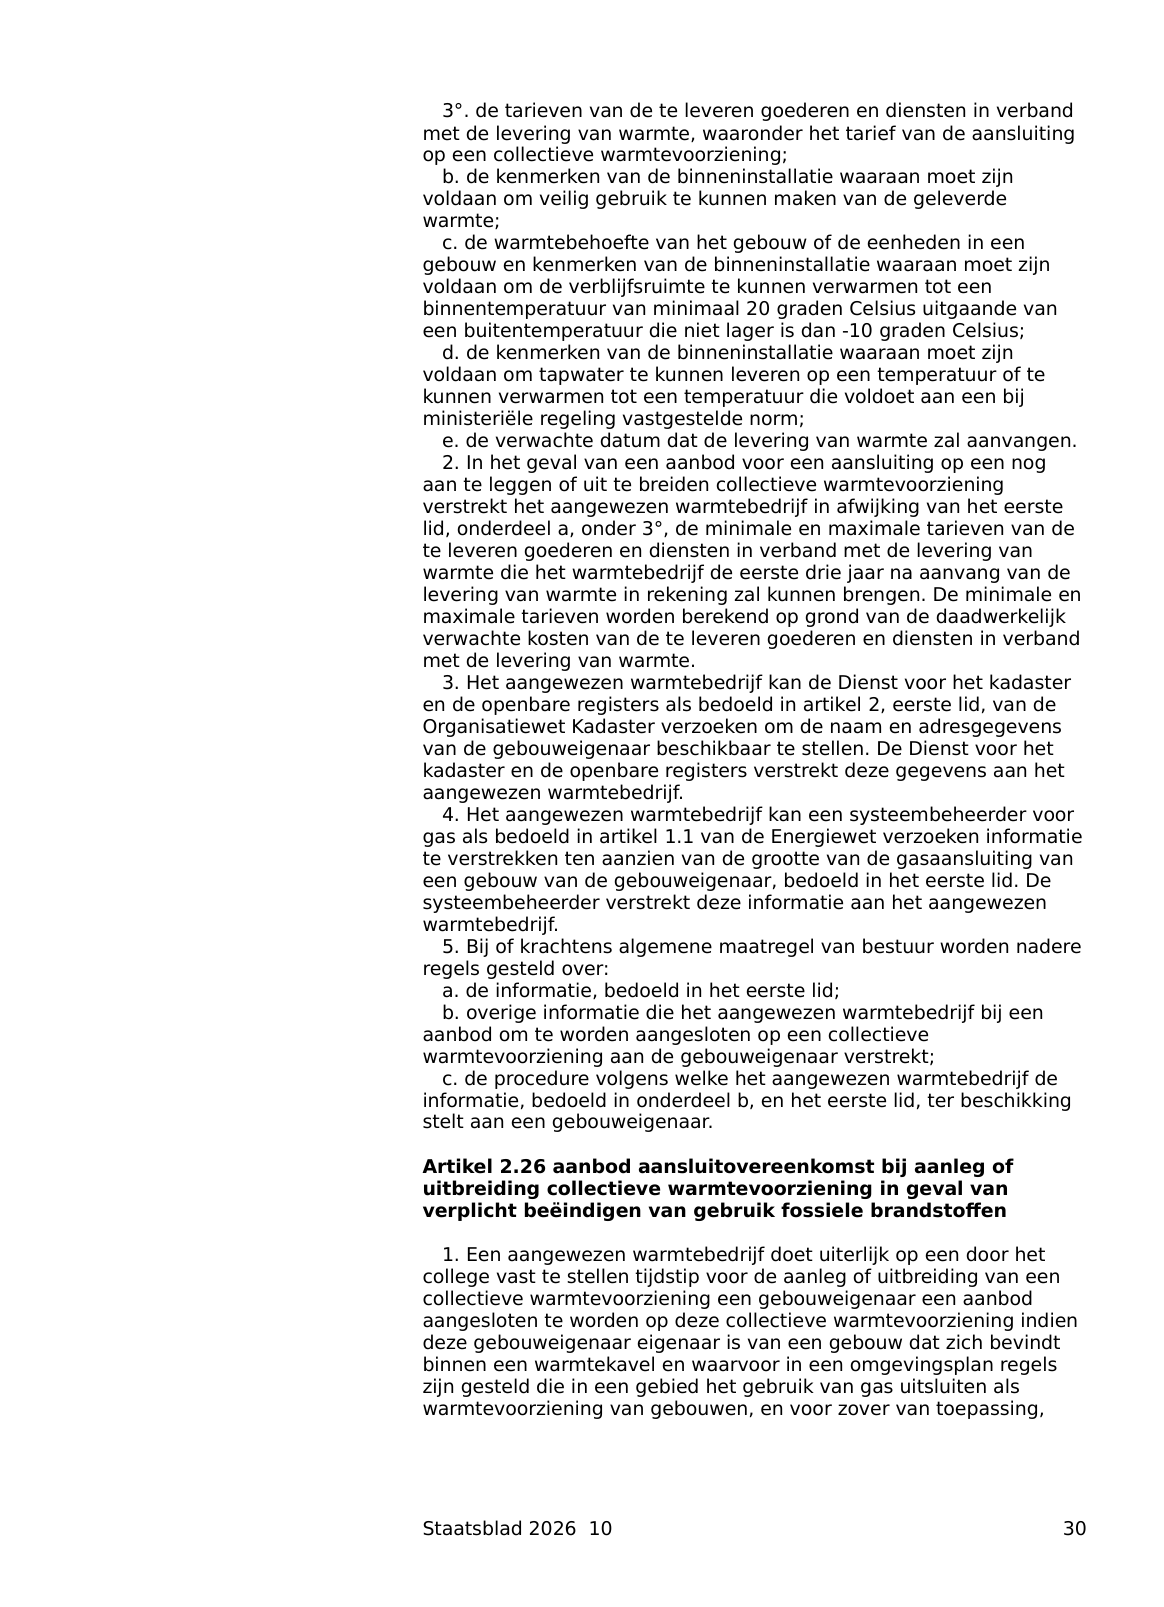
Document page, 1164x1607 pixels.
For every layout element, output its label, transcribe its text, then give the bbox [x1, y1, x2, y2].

text 2. In het geval van een aanbod voor een aansluiting op een nog aan te leggen of uit te breiden collectieve warmtevoorziening verstrekt het aangewezen warmtebedrijf in afwijking van het eerste lid, onderdeel a, onder 3°, de minimale en maximale tarieven van de te leveren goederen en diensten in verband met de levering van warmte die het warmtebedrijf de eerste drie jaar na aanvang van de levering van warmte in rekening zal kunnen brengen. De minimale en maximale tarieven worden berekend op grond van de daadwerkelijk verwachte kosten van de te leveren goederen en diensten in verband met de levering van warmte. [422, 452, 1087, 672]
text b. de kenmerken van de binneninstallatie waaraan moet zijn voldaan om veilig gebruik te kunnen maken van de geleverde warmte; [422, 166, 1087, 232]
text a. de informatie, bedoeld in het eerste lid; [422, 979, 1087, 1002]
text 3. Het aangewezen warmtebedrijf kan de Dienst voor het kadaster en de openbare registers als bedoeld in artikel 2, eerste lid, van de Organisatiewet Kadaster verzoeken om de naam en adresgegevens van de gebouweigenaar beschikbaar te stellen. De Dienst voor het kadaster en de openbare registers verstrekt deze gegevens aan het aangewezen warmtebedrijf. [422, 672, 1087, 804]
text b. overige informatie die het aangewezen warmtebedrijf bij een aanbod om te worden aangesloten op een collectieve warmtevoorziening aan de gebouweigenaar verstrekt; [422, 1002, 1087, 1067]
text 4. Het aangewezen warmtebedrijf kan een systeembeheerder voor gas als bedoeld in artikel 1.1 van de Energiewet verzoeken informatie te verstrekken ten aanzien van de grootte van de gasaansluiting van een gebouw van de gebouweigenaar, bedoeld in het eerste lid. De systeembeheerder verstrekt deze informatie aan het aangewezen warmtebedrijf. [422, 804, 1087, 936]
subtitle Artikel 2.26 aanbod aansluitovereenkomst bij aanleg of uitbreiding collectieve warmtevoorziening in geval van verplicht beëindigen van gebruik fossiele brandstoffen [422, 1156, 1087, 1222]
text c. de procedure volgens welke het aangewezen warmtebedrijf de informatie, bedoeld in onderdeel b, en het eerste lid, ter beschikking stelt aan een gebouweigenaar. [422, 1067, 1087, 1133]
text e. de verwachte datum dat de levering van warmte zal aanvangen. [422, 430, 1087, 452]
text 1. Een aangewezen warmtebedrijf doet uiterlijk op een door het college vast te stellen tijdstip voor de aanleg of uitbreiding van een collectieve warmtevoorziening een gebouweigenaar een aanbod aangesloten te worden op deze collectieve warmtevoorziening indien deze gebouweigenaar eigenaar is van een gebouw dat zich bevindt binnen een warmtekavel en waarvoor in een omgevingsplan regels zijn gesteld die in een gebied het gebruik van gas uitsluiten als warmtevoorziening van gebouwen, en voor zover van toepassing, [422, 1244, 1087, 1419]
text d. de kenmerken van de binneninstallatie waaraan moet zijn voldaan om tapwater te kunnen leveren op een temperatuur of te kunnen verwarmen tot een temperatuur die voldoet aan een bij ministeriële regeling vastgestelde norm; [422, 342, 1087, 430]
text 3°. de tarieven van de te leveren goederen en diensten in verband met de levering van warmte, waaronder het tarief van de aansluiting op een collectieve warmtevoorziening; [422, 100, 1087, 166]
text c. de warmtebehoefte van het gebouw of de eenheden in een gebouw en kenmerken van de binneninstallatie waaraan moet zijn voldaan om de verblijfsruimte te kunnen verwarmen tot een binnentemperatuur van minimaal 20 graden Celsius uitgaande van een buitentemperatuur die niet lager is dan -10 graden Celsius; [422, 232, 1087, 342]
text 5. Bij of krachtens algemene maatregel van bestuur worden nadere regels gesteld over: [422, 936, 1087, 979]
